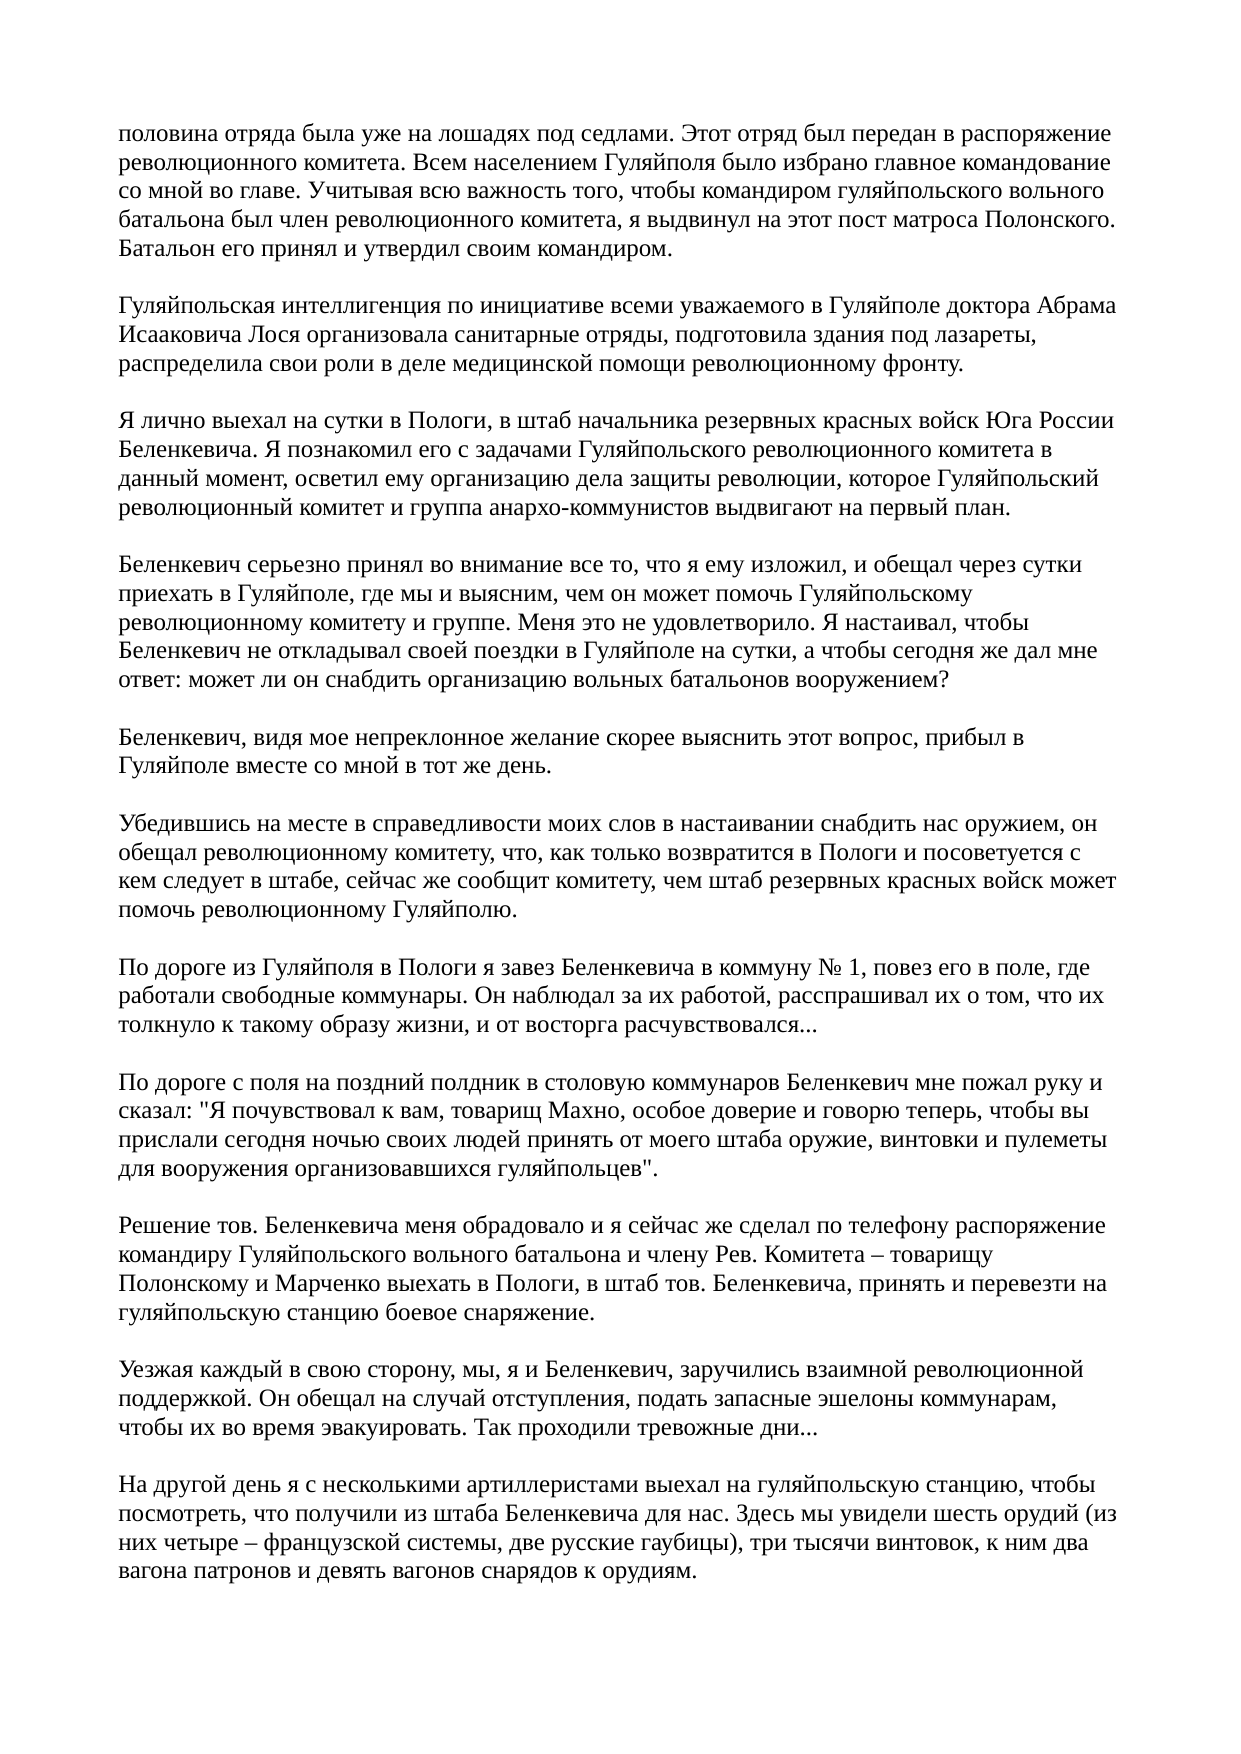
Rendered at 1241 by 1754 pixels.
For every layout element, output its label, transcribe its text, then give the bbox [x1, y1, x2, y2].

text Решение тов. Беленкевича меня обрадовало и я сейчас же сделал по телефону распоряжение командиру Гуляйпольского вольного батальона и члену Рев. Комитета – товарищу Полонскому и Марченко выехать в Пологи, в штаб тов. Беленкевича, принять и перевезти на гуляйпольскую станцию боевое снаряжение. [118, 1211, 1122, 1326]
text половина отряда была уже на лошадях под седлами. Этот отряд был передан в распоряжение революционного комитета. Всем населением Гуляйполя было избрано главное командование со мной во главе. Учитывая всю важность того, чтобы командиром гуляйпольского вольного батальона был член революционного комитета, я выдвинул на этот пост матроса Полонского. Батальон его принял и утвердил своим командиром. [118, 118, 1122, 262]
text По дороге из Гуляйполя в Пологи я завез Беленкевича в коммуну № 1, повез его в поле, где работали свободные коммунары. Он наблюдал за их работой, расспрашивал их о том, что их толкнуло к такому образу жизни, и от восторга расчувствовался... [118, 952, 1122, 1038]
text Беленкевич серьезно принял во внимание все то, что я ему изложил, и обещал через сутки приехать в Гуляйполе, где мы и выясним, чем он может помочь Гуляйпольскому революционному комитету и группе. Меня это не удовлетворило. Я настаивал, чтобы Беленкевич не откладывал своей поездки в Гуляйполе на сутки, а чтобы сегодня же дал мне ответ: может ли он снабдить организацию вольных батальонов вооружением? [118, 549, 1122, 693]
text По дороге с поля на поздний полдник в столовую коммунаров Беленкевич мне пожал руку и сказал: "Я почувствовал к вам, товарищ Махно, особое доверие и говорю теперь, чтобы вы прислали сегодня ночью своих людей принять от моего штаба оружие, винтовки и пулеметы для вооружения организовавшихся гуляйпольцев". [118, 1067, 1122, 1182]
text На другой день я с несколькими артиллеристами выехал на гуляйпольскую станцию, чтобы посмотреть, что получили из штаба Беленкевича для нас. Здесь мы увидели шесть орудий (из них четыре – французской системы, две русские гаубицы), три тысячи винтовок, к ним два вагона патронов и девять вагонов снарядов к орудиям. [118, 1469, 1122, 1584]
text Беленкевич, видя мое непреклонное желание скорее выяснить этот вопрос, прибыл в Гуляйполе вместе со мной в тот же день. [118, 722, 1122, 779]
text Я лично выехал на сутки в Пологи, в штаб начальника резервных красных войск Юга России Беленкевича. Я познакомил его с задачами Гуляйпольского революционного комитета в данный момент, осветил ему организацию дела защиты революции, которое Гуляйпольский революционный комитет и группа анархо-коммунистов выдвигают на первый план. [118, 406, 1122, 521]
text Гуляйпольская интеллигенция по инициативе всеми уважаемого в Гуляйполе доктора Абрама Исааковича Лося организовала санитарные отряды, подготовила здания под лазареты, распределила свои роли в деле медицинской помощи революционному фронту. [118, 291, 1122, 377]
text Уезжая каждый в свою сторону, мы, я и Беленкевич, заручились взаимной революционной поддержкой. Он обещал на случай отступления, подать запасные эшелоны коммунарам, чтобы их во время эвакуировать. Так проходили тревожные дни... [118, 1354, 1122, 1441]
text Убедившись на месте в справедливости моих слов в настаивании снабдить нас оружием, он обещал революционному комитету, что, как только возвратится в Пологи и посоветуется с кем следует в штабе, сейчас же сообщит комитету, чем штаб резервных красных войск может помочь революционному Гуляйполю. [118, 808, 1122, 923]
